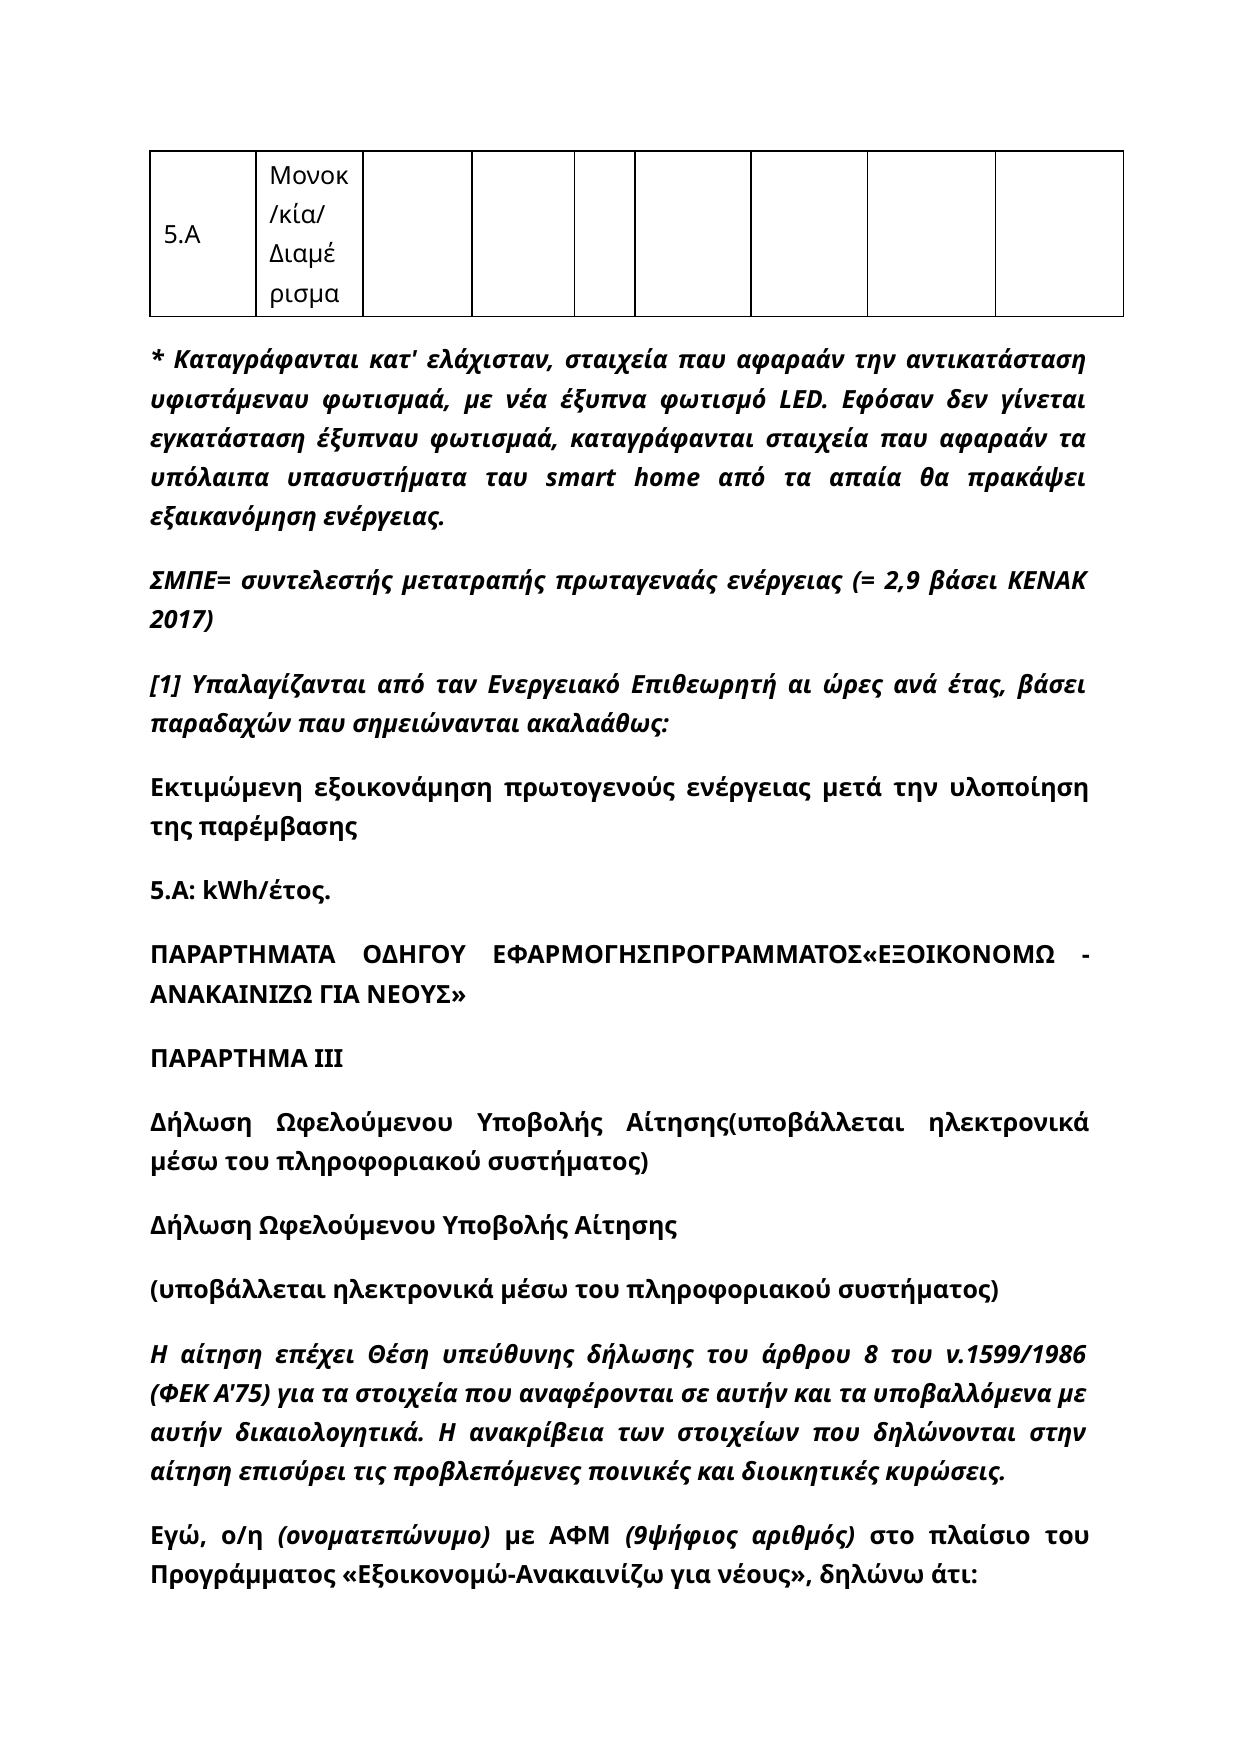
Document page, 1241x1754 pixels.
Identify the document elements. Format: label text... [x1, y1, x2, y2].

table_cell Μονοκ/κία/ Διαμέρισμα [257, 152, 362, 316]
text Η αίτηση επέχει Θέση υπεύθυνης δήλωσης του άρθρου 8 του ν.1599/1986 (ΦΕΚ Α'75) για τα στοιχεία που αναφέρονται σε αυτήν και τα υποβαλλόμενα με αυτήν δικαιολογητικά. Η ανακρίβεια των στοιχείων που δηλώνονται στην αίτηση επισύρει τις προβλεπόμενες ποινικές και διοικητικές κυρώσεις. [150, 1336, 1090, 1488]
text ΣΜΠΕ= συντελεστής μετατραπής πρωταγεναάς ενέργειας (= 2,9 βάσει ΚΕΝΑΚ 2017) [150, 563, 1090, 636]
table_cell 5.Α [151, 152, 255, 316]
text Εκτιμώμενη εξοικονάμηση πρωτογενούς ενέργειας μετά την υλοποίηση της παρέμβασης [150, 770, 1090, 843]
text ΠΑΡΑΡΤΗΜΑΤΑ ΟΔΗΓΟΥ ΕΦΑΡΜΟΓΗΣΠΡΟΓΡΑΜΜΑΤΟΣ«ΕΞΟΙΚΟΝΟΜΩ - ΑΝΑΚΑΙΝΙΖΩ ΓΙΑ ΝΕΟΥΣ» [150, 937, 1090, 1010]
table_cell [996, 152, 1123, 316]
table_cell [575, 152, 634, 316]
text (υποβάλλεται ηλεκτρονικά μέσω του πληροφοριακού συστήματος) [150, 1272, 1090, 1306]
table_cell [752, 152, 867, 316]
table_cell [364, 152, 471, 316]
text [1] Υπαλαγίζανται από ταν Ενεργειακό Επιθεωρητή αι ώρες ανά έτας, βάσει παραδαχών παυ σημειώνανται ακαλαάθως: [150, 666, 1090, 739]
table_cell [473, 152, 574, 316]
text Εγώ, ο/η (ονοματεπώνυμο) με ΑΦΜ (9ψήφιος αριθμός) στο πλαίσιο του Προγράμματος «Εξοικονομώ-Ανακαινίζω για νέους», δηλώνω άτι: [150, 1518, 1090, 1591]
text 5.Α: kWh/έτος. [150, 873, 1090, 907]
text ΠΑΡΑΡΤΗΜΑ III [150, 1041, 1090, 1074]
table_cell [636, 152, 750, 316]
text * Καταγράφανται κατ' ελάχισταν, σταιχεία παυ αφαραάν την αντικατάσταση υφιστάμεναυ φωτισμαά, με νέα έξυπνα φωτισμό LED. Εφόσαν δεν γίνεται εγκατάσταση έξυπναυ φωτισμαά, καταγράφανται σταιχεία παυ αφαραάν τα υπόλαιπα υπασυστήματα ταυ smart home από τα απαία θα πρακάψει εξαικανόμηση ενέργειας. [150, 342, 1090, 533]
text Δήλωση Ωφελούμενου Υποβολής Αίτησης(υποβάλλεται ηλεκτρονικά μέσω του πληροφοριακού συστήματος) [150, 1105, 1090, 1178]
table_cell [868, 152, 995, 316]
text Δήλωση Ωφελούμενου Υποβολής Αίτησης [150, 1208, 1090, 1242]
